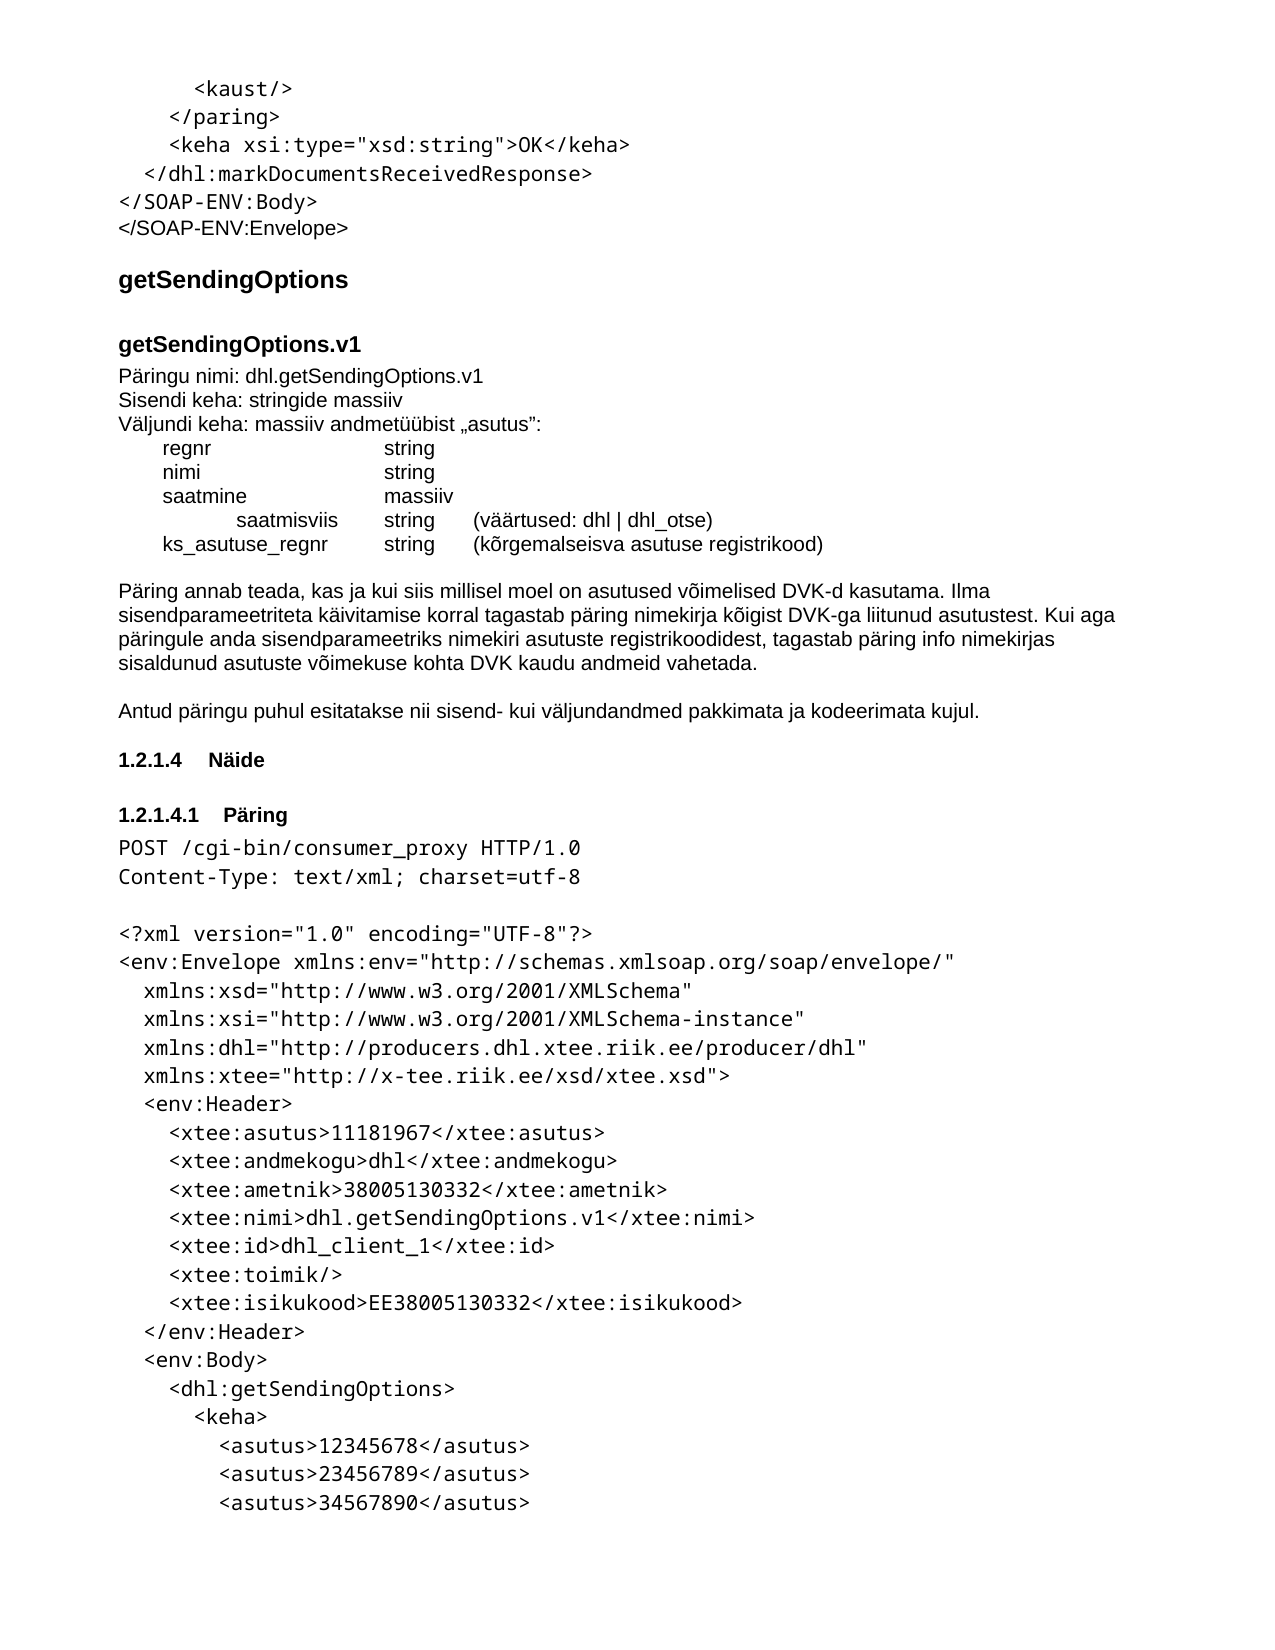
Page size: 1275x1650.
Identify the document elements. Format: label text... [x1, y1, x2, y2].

text <xtee:andmekogu>dhl</xtee:andmekogu> [118, 1146, 1157, 1175]
subtitle Päring [118, 803, 1157, 827]
text Sisendi keha: stringide massiiv [118, 388, 1157, 412]
text <env:Body> [118, 1345, 1157, 1374]
text saatmine massiiv [118, 483, 1157, 507]
text xmlns:xsi="http://www.w3.org/2001/XMLSchema-instance" [118, 1004, 1157, 1033]
text xmlns:xsd="http://www.w3.org/2001/XMLSchema" [118, 976, 1157, 1004]
text ks_asutuse_regnr string (kõrgemalseisva asutuse registrikood) [118, 531, 1157, 555]
text <env:Header> [118, 1089, 1157, 1118]
text <asutus>12345678</asutus> [118, 1431, 1157, 1459]
text <xtee:id>dhl_client_1</xtee:id> [118, 1232, 1157, 1260]
text Väljundi keha: massiiv andmetüübist „asutus”: [118, 412, 1157, 436]
text <xtee:asutus>11181967</xtee:asutus> [118, 1118, 1157, 1146]
text nimi string [118, 459, 1157, 483]
text xmlns:dhl="http://producers.dhl.xtee.riik.ee/producer/dhl" [118, 1033, 1157, 1061]
text <keha> [118, 1402, 1157, 1431]
text POST /cgi-bin/consumer_proxy HTTP/1.0 [118, 833, 1157, 862]
text </paring> [118, 102, 1157, 131]
text xmlns:xtee="http://x-tee.riik.ee/xsd/xtee.xsd"> [118, 1061, 1157, 1089]
text <xtee:isikukood>EE38005130332</xtee:isikukood> [118, 1288, 1157, 1317]
text </env:Header> [118, 1317, 1157, 1345]
text <xtee:nimi>dhl.getSendingOptions.v1</xtee:nimi> [118, 1203, 1157, 1232]
text <xtee:toimik/> [118, 1260, 1157, 1288]
text regnr string [118, 436, 1157, 459]
text </SOAP-ENV:Envelope> [118, 216, 1157, 240]
text <env:Envelope xmlns:env="http://schemas.xmlsoap.org/soap/envelope/" [118, 947, 1157, 976]
text <asutus>34567890</asutus> [118, 1488, 1157, 1516]
text </dhl:markDocumentsReceivedResponse> [118, 159, 1157, 187]
text Päringu nimi: dhl.getSendingOptions.v1 [118, 364, 1157, 388]
subtitle Näide [118, 748, 1157, 772]
text <?xml version="1.0" encoding="UTF-8"?> [118, 919, 1157, 947]
text Päring annab teada, kas ja kui siis millisel moel on asutused võimelised DVK-d kasutama. Ilma sisendparameetriteta käivitamise korral tagastab päring nimekirja kõigist DVK-ga liitunud asutustest. Kui aga päringule anda sisendparameetriks nimekiri asutuste registrikoodidest, tagastab päring info nimekirjas sisaldunud asutuste võimekuse kohta DVK kaudu andmeid vahetada. [118, 579, 1157, 675]
subtitle getSendingOptions.v1 [118, 331, 1157, 357]
text </SOAP-ENV:Body> [118, 187, 1157, 216]
text Content-Type: text/xml; charset=utf-8 [118, 862, 1157, 890]
text saatmisviis string (väärtused: dhl | dhl_otse) [118, 507, 1157, 531]
subtitle getSendingOptions [118, 265, 1157, 294]
text Antud päringu puhul esitatakse nii sisend- kui väljundandmed pakkimata ja kodeerimata kujul. [118, 699, 1157, 723]
text <dhl:getSendingOptions> [118, 1374, 1157, 1402]
text <keha xsi:type="xsd:string">OK</keha> [118, 131, 1157, 159]
text <xtee:ametnik>38005130332</xtee:ametnik> [118, 1175, 1157, 1203]
text <asutus>23456789</asutus> [118, 1459, 1157, 1488]
text <kaust/> [118, 74, 1157, 102]
